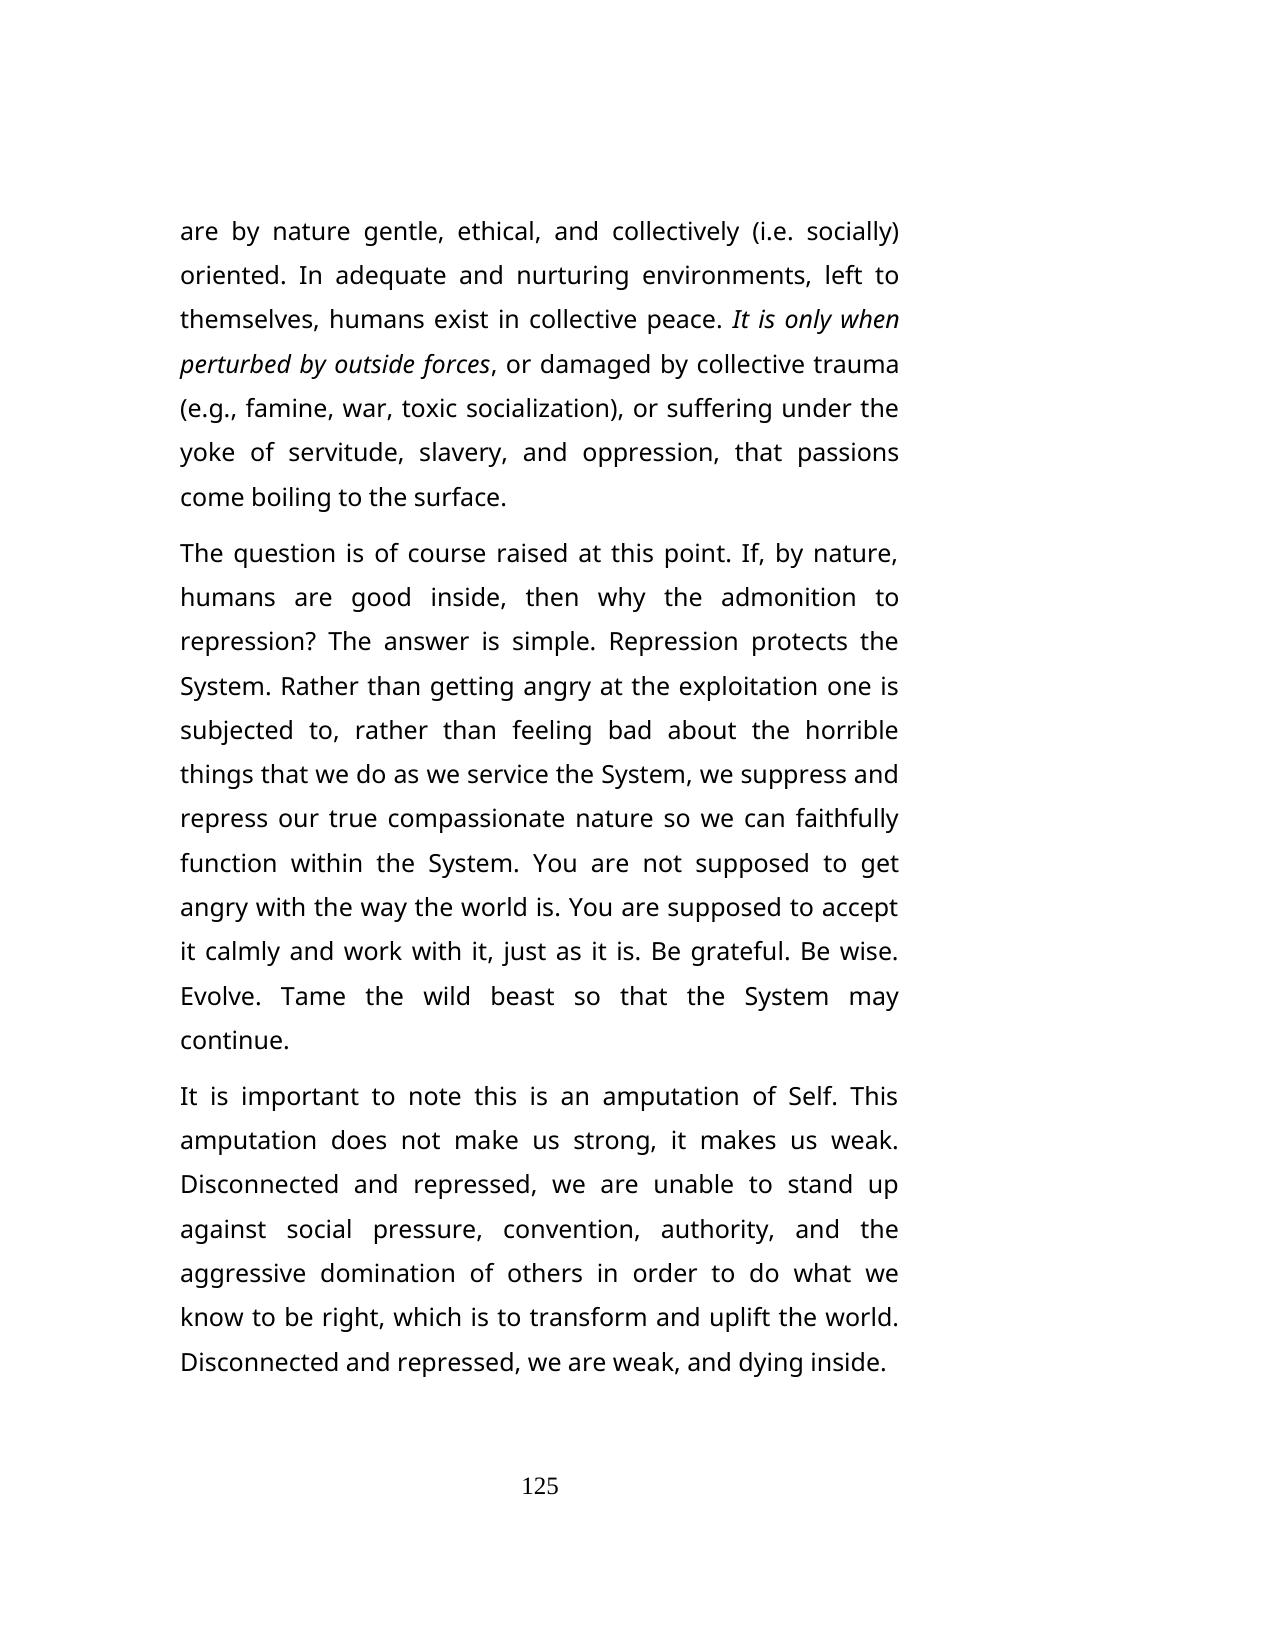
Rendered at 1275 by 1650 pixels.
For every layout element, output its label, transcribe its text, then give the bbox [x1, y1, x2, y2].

text The question is of course raised at this point. If, by nature, humans are good inside, then why the admonition to repression? The answer is simple. Repression protects the System. Rather than getting angry at the exploitation one is subjected to, rather than feeling bad about the horrible things that we do as we service the System, we suppress and repress our true compassionate nature so we can faithfully function within the System. You are not supposed to get angry with the way the world is. You are supposed to accept it calmly and work with it, just as it is. Be grateful. Be wise. Evolve. Tame the wild beast so that the System may continue. [180, 535, 900, 1056]
text It is important to note this is an amputation of Self. This amputation does not make us strong, it makes us weak. Disconnected and repressed, we are unable to stand up against social pressure, convention, authority, and the aggressive domination of others in order to do what we know to be right, which is to transform and uplift the world. Disconnected and repressed, we are weak, and dying inside. [180, 1079, 900, 1378]
text are by nature gentle, ethical, and collectively (i.e. socially) oriented. In adequate and nurturing environments, left to themselves, humans exist in collective peace. It is only when perturbed by outside forces, or damaged by collective trauma (e.g., famine, war, toxic socialization), or suffering under the yoke of servitude, slavery, and oppression, that passions come boiling to the surface. [180, 213, 900, 513]
